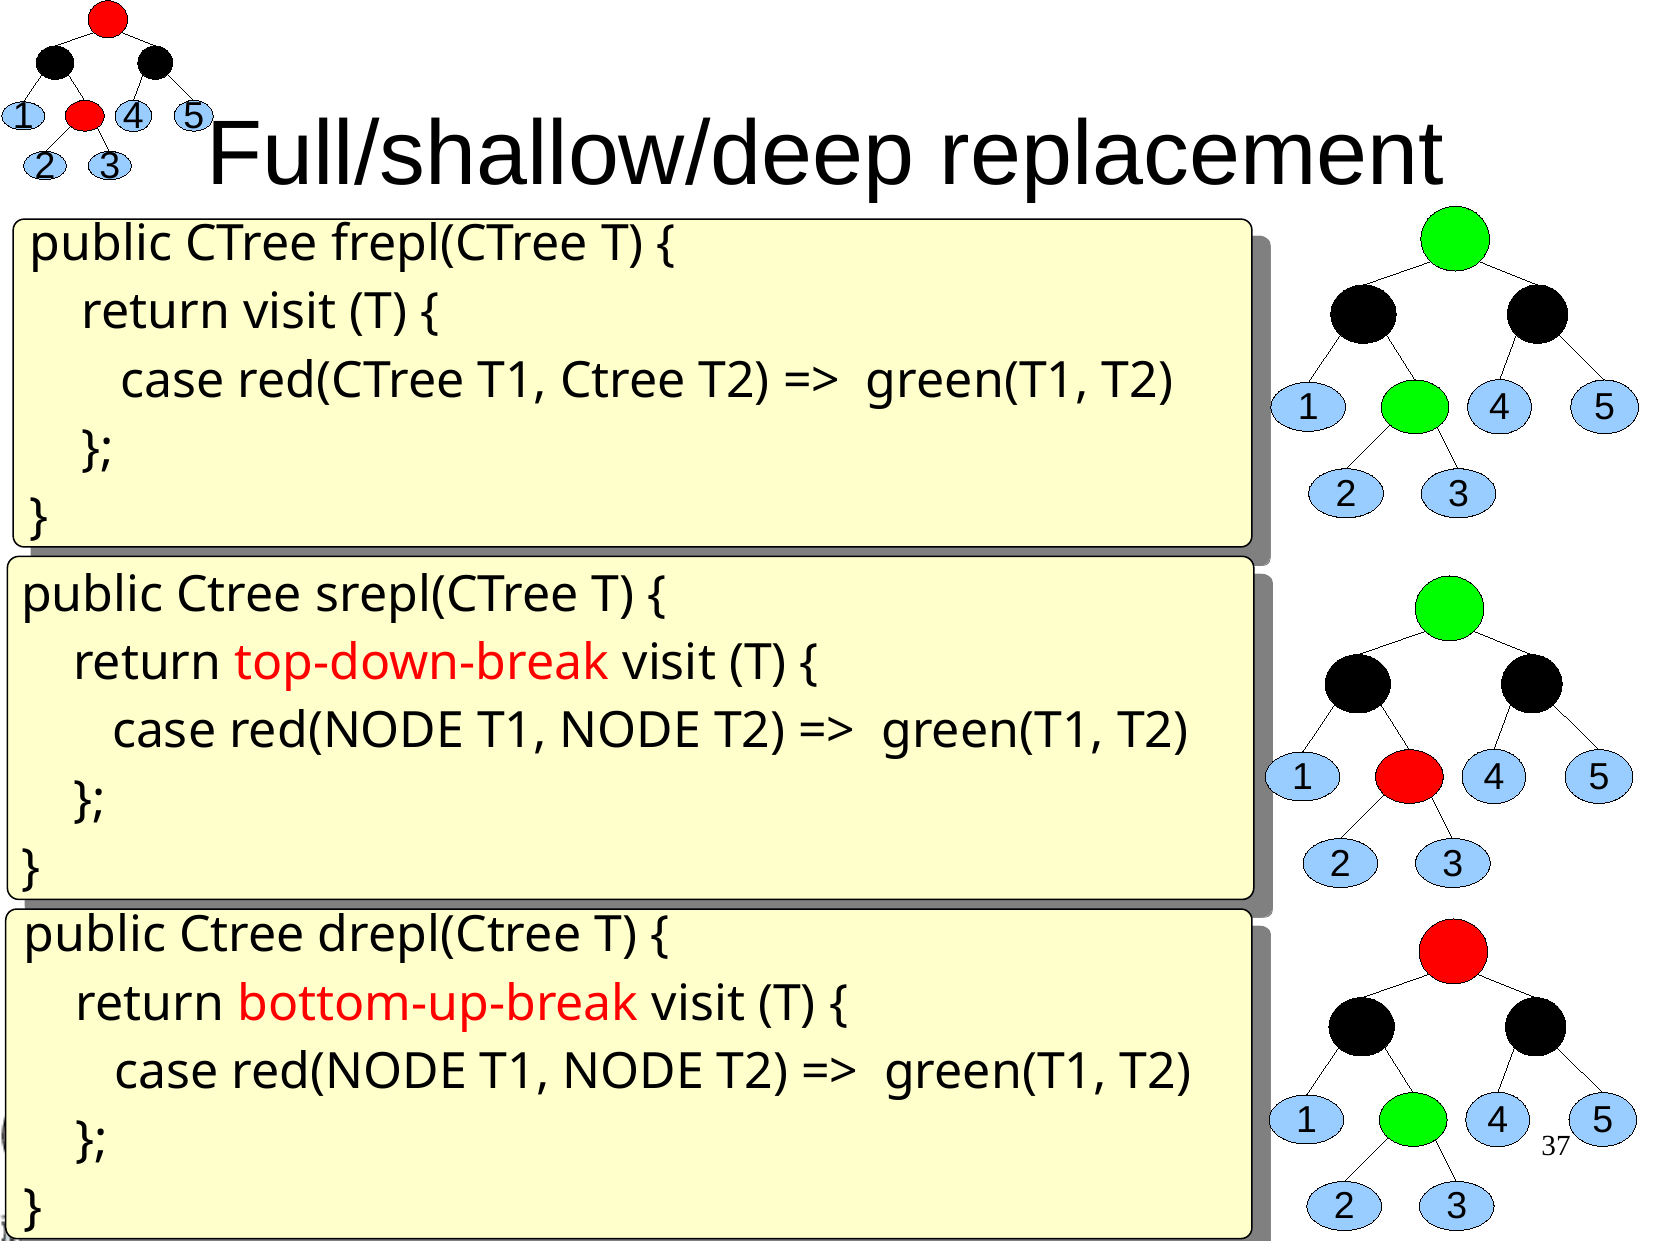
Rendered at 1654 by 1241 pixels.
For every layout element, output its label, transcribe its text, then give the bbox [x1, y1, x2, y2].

picture [0, 1102, 9, 1241]
text_box [1420, 206, 1490, 272]
text_box [5, 912, 9, 1236]
text_box [1507, 284, 1568, 344]
text_box 1 [1270, 382, 1346, 432]
text_box 4 [1465, 1092, 1530, 1147]
text_box [1415, 575, 1484, 641]
text_box [137, 45, 173, 80]
text_box [1325, 654, 1391, 713]
text_box 5 [1568, 1092, 1637, 1147]
text_box [1381, 379, 1449, 434]
text_box 4 [1467, 379, 1532, 434]
text_box 5 [1565, 749, 1633, 804]
text_box 2 [1306, 1181, 1382, 1231]
text_box [65, 100, 105, 132]
text_box [1505, 997, 1566, 1056]
text_box 4 [1462, 749, 1526, 804]
text_box 5 [1570, 379, 1639, 434]
text_box 2 [23, 151, 67, 180]
text_box 3 [1415, 838, 1491, 888]
text_box [1379, 1092, 1448, 1147]
text_box [1419, 918, 1488, 984]
text_box public CTree frepl(CTree T) { return visit (T) { case red(CTree T1, Ctree T2) => green(T1, T2) }; } [14, 199, 1280, 563]
text_box [1375, 749, 1444, 804]
text_box 5 [174, 100, 214, 132]
text_box public Ctree srepl(CTree T) { return top-down-break visit (T) { case red(NODE T1, NODE T2) => green(T1, T2) }; } [6, 550, 1271, 913]
text_box [1328, 997, 1395, 1056]
text_box 1 [1, 101, 45, 130]
text_box 2 [1303, 838, 1378, 888]
text_box 3 [1421, 468, 1496, 518]
text_box [1330, 284, 1397, 344]
title Full/shallow/deep replacement [82, 49, 1571, 257]
text_box 1 [1265, 751, 1340, 801]
text_box 3 [1419, 1181, 1495, 1231]
text_box 1 [1269, 1094, 1344, 1144]
text_box public Ctree drepl(Ctree T) { return bottom-up-break visit (T) { case red(NODE T1, NODE T2) => green(T1, T2) }; } [9, 890, 1274, 1241]
text_box 4 [115, 100, 152, 132]
text_box [88, 0, 128, 38]
text_box [36, 45, 74, 80]
text_box 2 [1308, 468, 1384, 518]
text_box 3 [88, 151, 132, 180]
text_box [1501, 654, 1563, 713]
